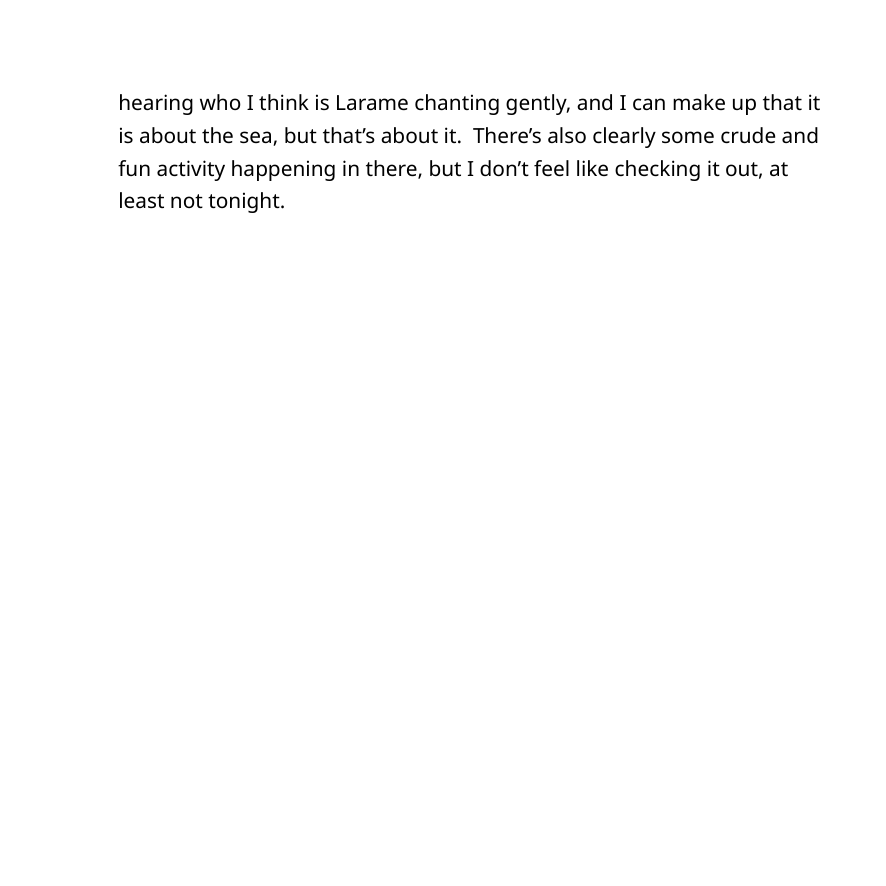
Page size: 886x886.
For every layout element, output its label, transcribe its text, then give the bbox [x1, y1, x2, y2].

text hearing who I think is Larame chanting gently, and I can make up that it is about the sea, but that’s about it. There’s also clearly some crude and fun activity happening in there, but I don’t feel like checking it out, at least not tonight. [118, 88, 827, 215]
